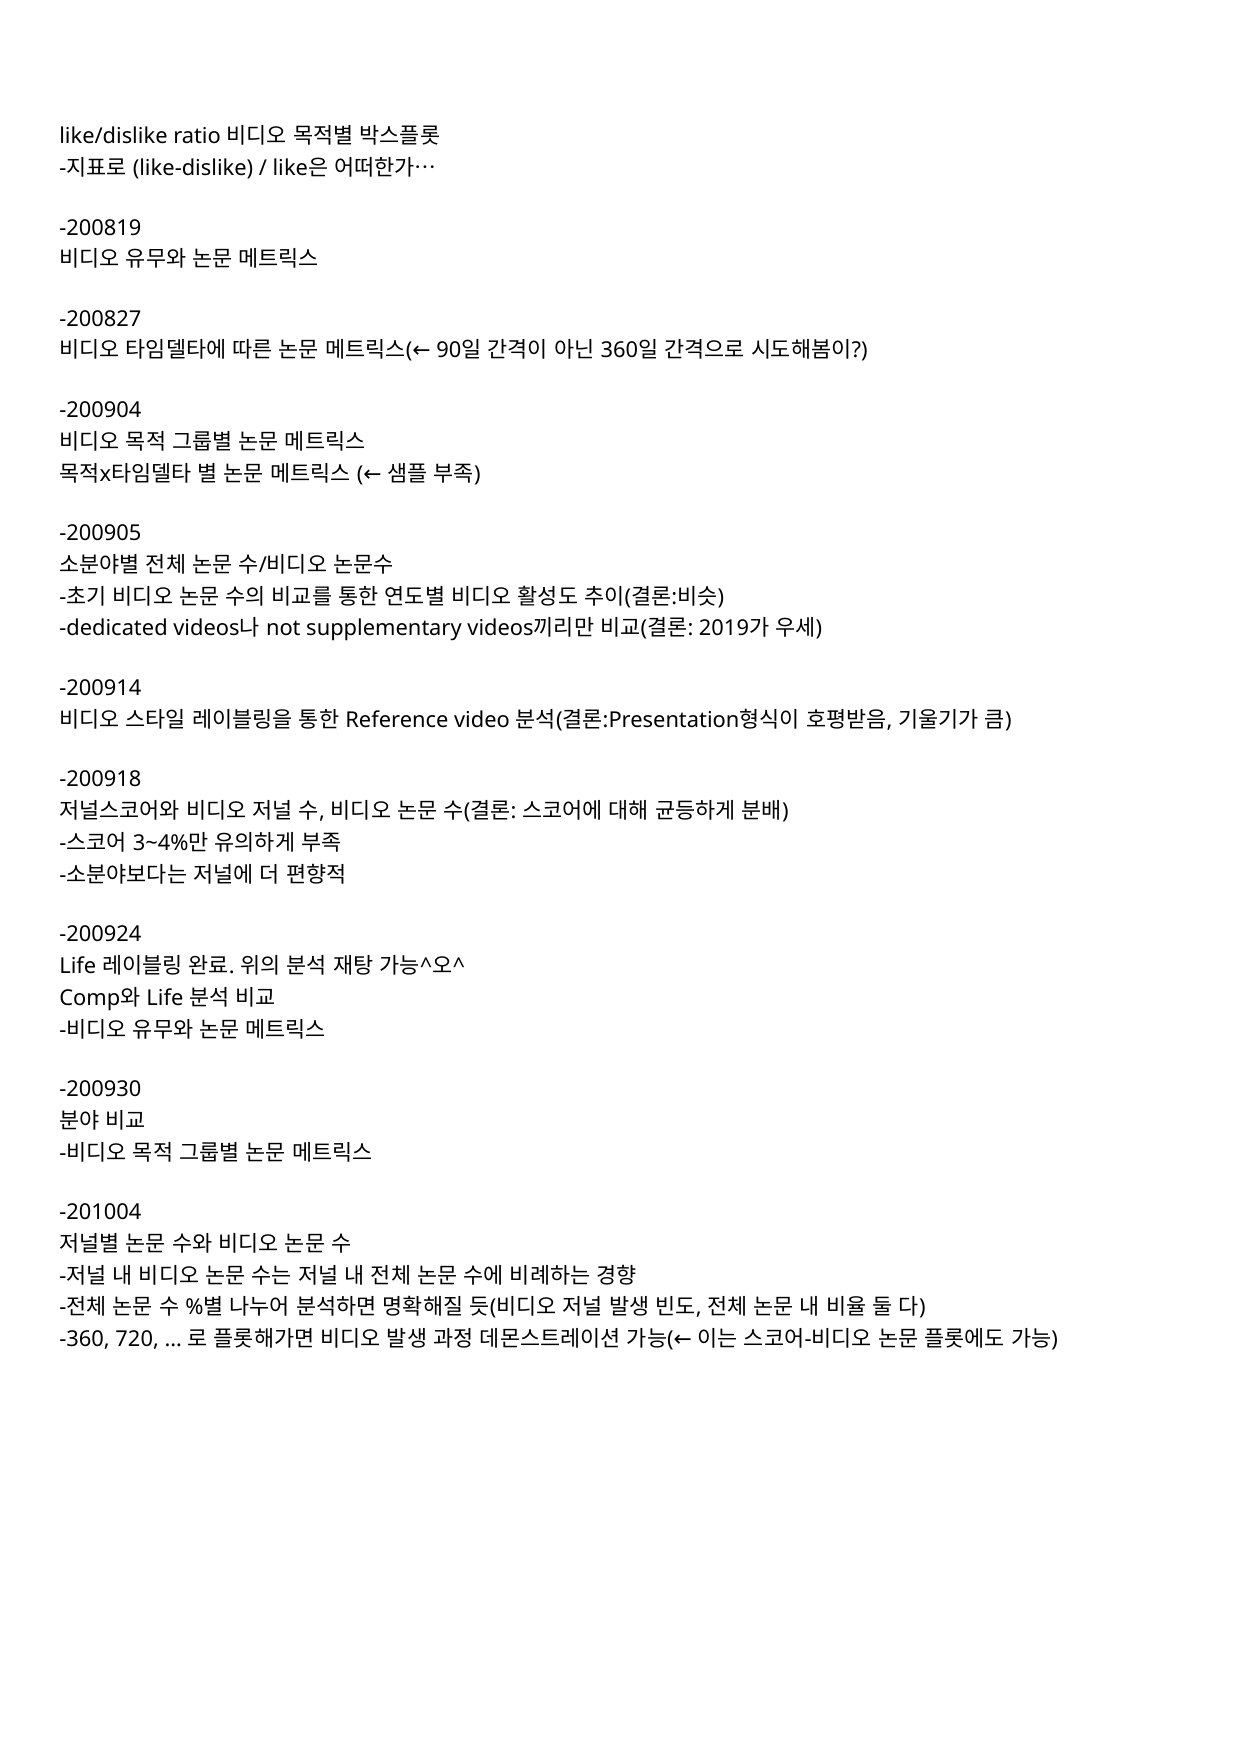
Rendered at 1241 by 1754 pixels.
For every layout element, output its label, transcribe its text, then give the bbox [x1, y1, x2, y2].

text -저널 내 비디오 논문 수는 저널 내 전체 논문 수에 비례하는 경향 [59, 1258, 1181, 1289]
text 저널별 논문 수와 비디오 논문 수 [59, 1226, 1181, 1258]
text 목적x타임델타 별 논문 메트릭스 (← 샘플 부족) [59, 456, 1181, 487]
text -초기 비디오 논문 수의 비교를 통한 연도별 비디오 활성도 추이(결론:비슷) [59, 579, 1181, 610]
text -200924 [59, 918, 1181, 948]
text 소분야별 전체 논문 수/비디오 논문수 [59, 547, 1181, 579]
text Life 레이블링 완료. 위의 분석 재탕 가능^오^ [59, 948, 1181, 980]
text -200904 [59, 394, 1181, 424]
text 비디오 목적 그룹별 논문 메트릭스 [59, 424, 1181, 456]
text 저널스코어와 비디오 저널 수, 비디오 논문 수(결론: 스코어에 대해 균등하게 분배) [59, 793, 1181, 825]
text -비디오 목적 그룹별 논문 메트릭스 [59, 1134, 1181, 1166]
text -비디오 유무와 논문 메트릭스 [59, 1012, 1181, 1043]
text 분야 비교 [59, 1103, 1181, 1134]
text -200819 [59, 211, 1181, 241]
text 비디오 유무와 논문 메트릭스 [59, 241, 1181, 273]
text -201004 [59, 1196, 1181, 1226]
text -스코어 3~4%만 유의하게 부족 [59, 825, 1181, 857]
text -200918 [59, 763, 1181, 793]
text -dedicated videos나 not supplementary videos끼리만 비교(결론: 2019가 우세) [59, 610, 1181, 642]
text -360, 720, … 로 플롯해가면 비디오 발생 과정 데몬스트레이션 가능(← 이는 스코어-비디오 논문 플롯에도 가능) [59, 1321, 1181, 1353]
text 비디오 스타일 레이블링을 통한 Reference video 분석(결론:Presentation형식이 호평받음, 기울기가 큼) [59, 702, 1181, 733]
text -200827 [59, 303, 1181, 332]
text 비디오 타임델타에 따른 논문 메트릭스(← 90일 간격이 아닌 360일 간격으로 시도해봄이?) [59, 332, 1181, 364]
text Comp와 Life 분석 비교 [59, 980, 1181, 1012]
text -200914 [59, 672, 1181, 702]
text -소분야보다는 저널에 더 편향적 [59, 857, 1181, 888]
text -200930 [59, 1073, 1181, 1103]
text -전체 논문 수 %별 나누어 분석하면 명확해질 듯(비디오 저널 발생 빈도, 전체 논문 내 비율 둘 다) [59, 1289, 1181, 1321]
text -지표로 (like-dislike) / like은 어떠한가… [59, 150, 1181, 182]
text -200905 [59, 517, 1181, 547]
text like/dislike ratio 비디오 목적별 박스플롯 [59, 118, 1181, 150]
